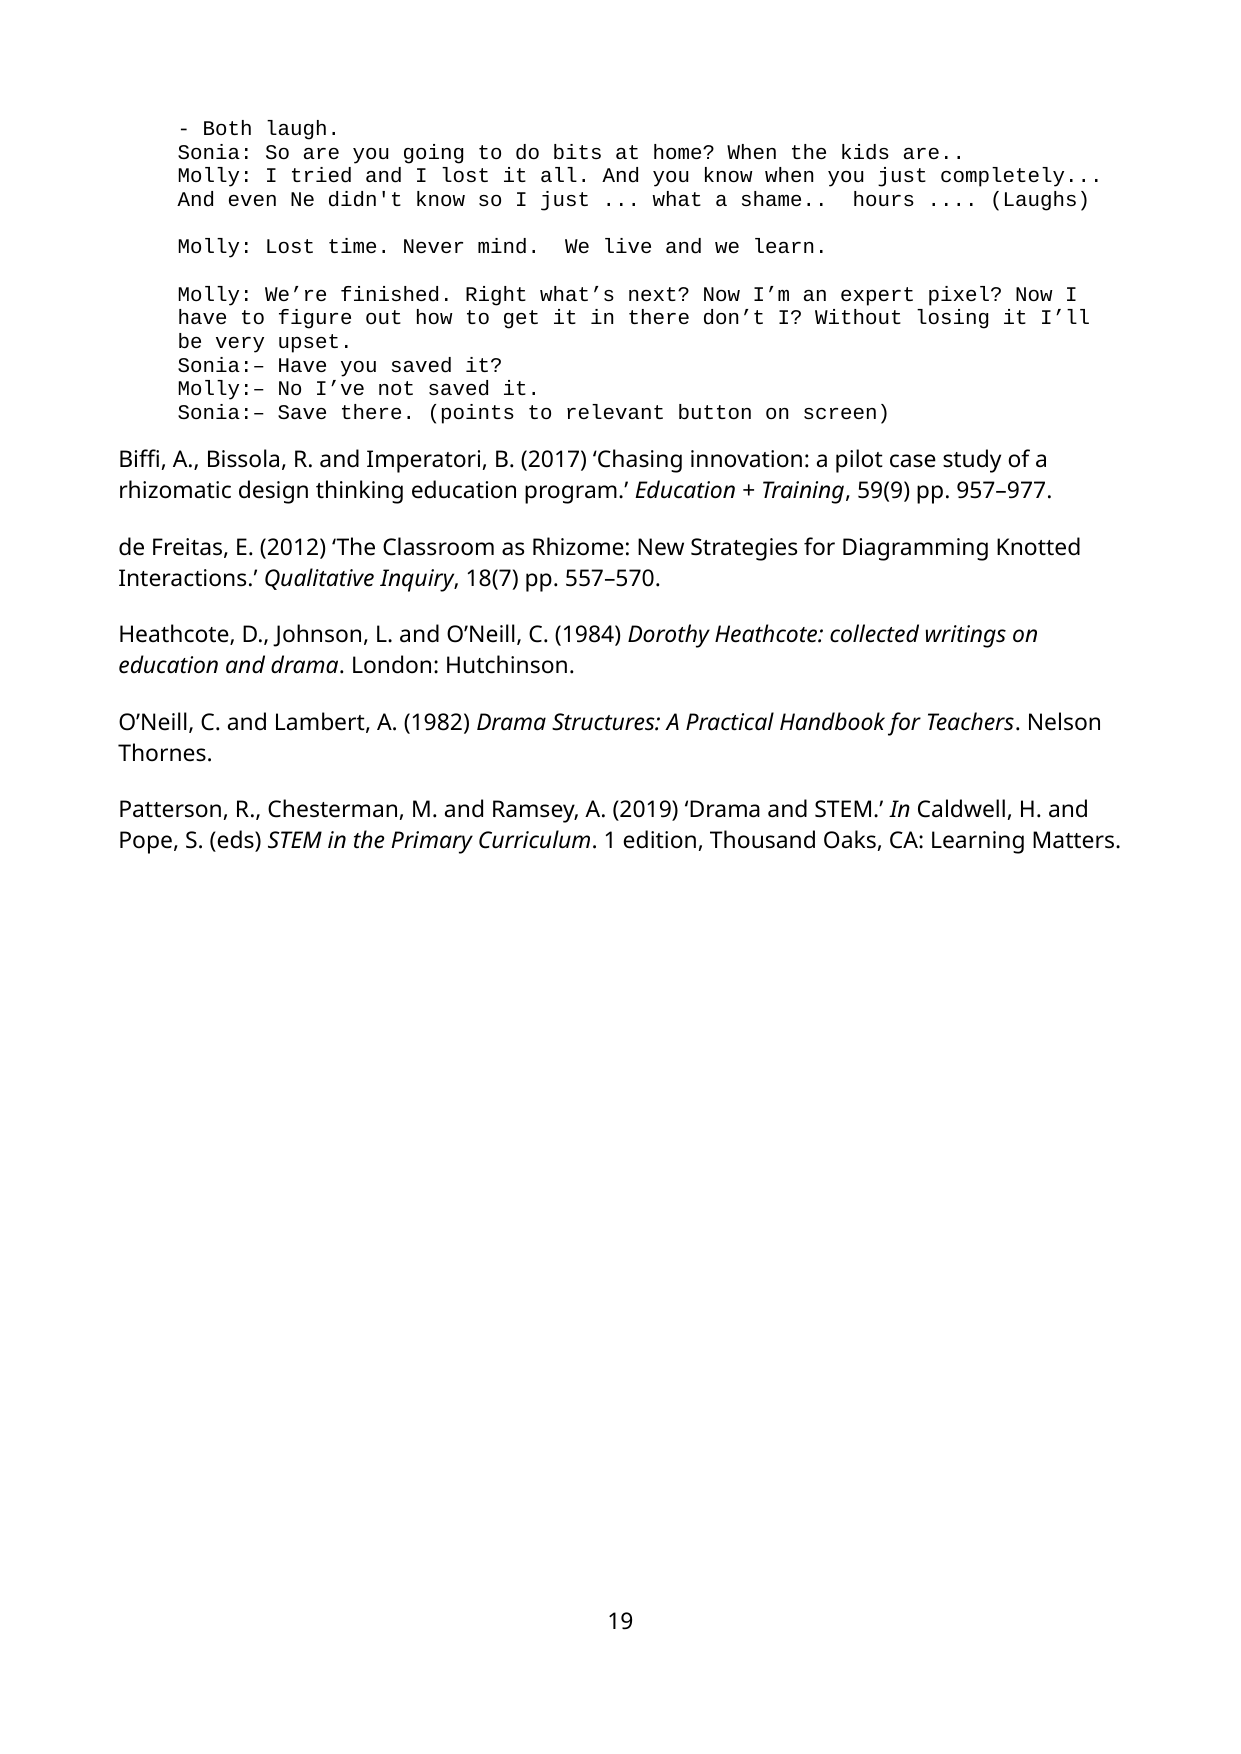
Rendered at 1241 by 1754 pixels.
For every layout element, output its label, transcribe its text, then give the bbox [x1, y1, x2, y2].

text Molly: I tried and I lost it all. And you know when you just completely... And even Ne didn't know so I just ... what a shame.. hours .... (Laughs) [177, 165, 1122, 213]
text Patterson, R., Chesterman, M. and Ramsey, A. (2019) ‘Drama and STEM.’ In Caldwell, H. and Pope, S. (eds) STEM in the Primary Curriculum. 1 edition, Thousand Oaks, CA: Learning Matters. [118, 793, 1122, 856]
text Sonia:– Save there. (points to relevant button on screen) [177, 402, 1122, 426]
text Molly: Lost time. Never mind. We live and we learn. [177, 236, 1122, 260]
text Heathcote, D., Johnson, L. and O’Neill, C. (1984) Dorothy Heathcote: collected writings on education and drama. London: Hutchinson. [118, 618, 1122, 681]
text de Freitas, E. (2012) ‘The Classroom as Rhizome: New Strategies for Diagramming Knotted Interactions.’ Qualitative Inquiry, 18(7) pp. 557–570. [118, 531, 1122, 593]
text Sonia: So are you going to do bits at home? When the kids are.. [177, 142, 1122, 165]
text - Both laugh. [177, 118, 1122, 142]
text Sonia:– Have you saved it? [177, 354, 1122, 378]
text O’Neill, C. and Lambert, A. (1982) Drama Structures: A Practical Handbook for Teachers. Nelson Thornes. [118, 706, 1122, 768]
text Molly:– No I’ve not saved it. [177, 378, 1122, 402]
text Molly: We’re finished. Right what’s next? Now I’m an expert pixel? Now I have to figure out how to get it in there don’t I? Without losing it I’ll be very upset. [177, 284, 1122, 354]
text Biffi, A., Bissola, R. and Imperatori, B. (2017) ‘Chasing innovation: a pilot case study of a rhizomatic design thinking education program.’ Education + Training, 59(9) pp. 957–977. [118, 443, 1122, 506]
